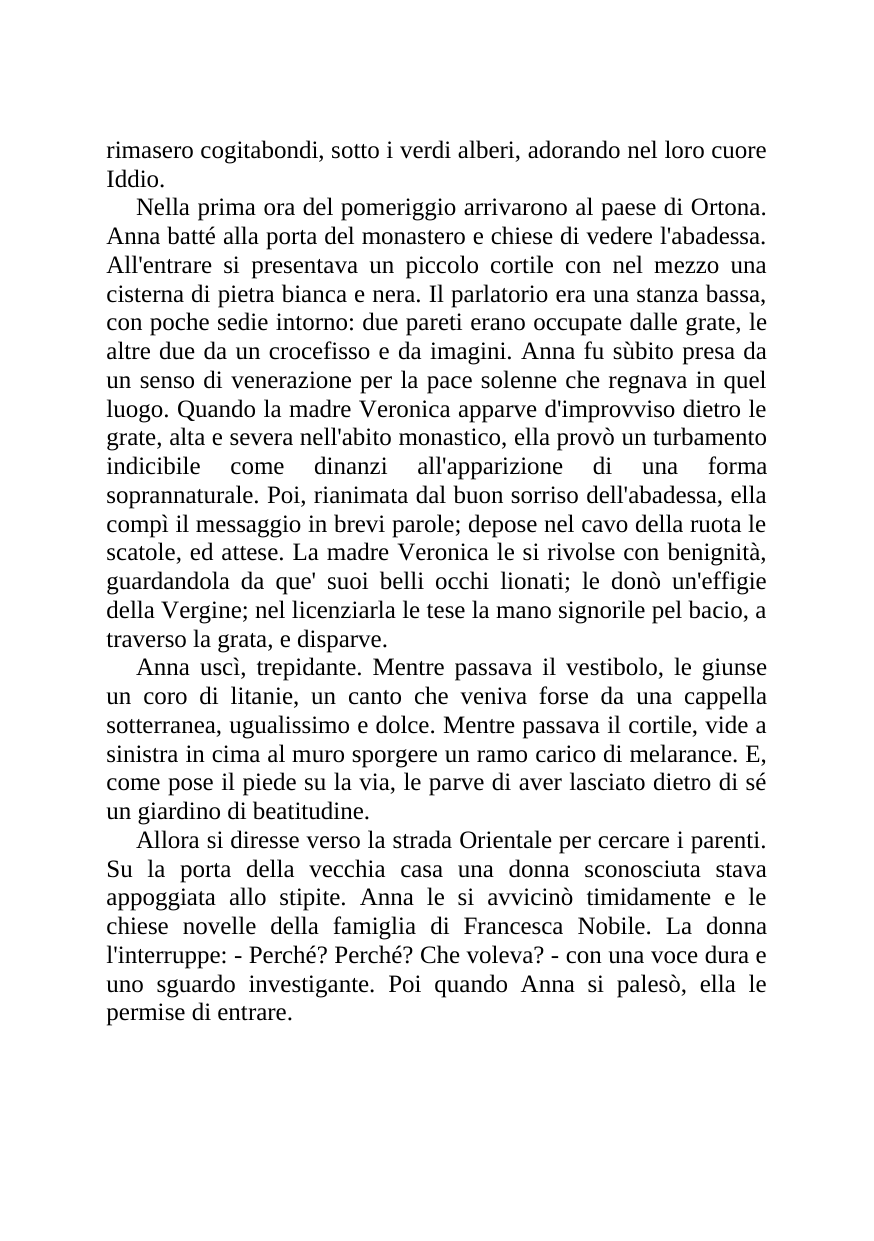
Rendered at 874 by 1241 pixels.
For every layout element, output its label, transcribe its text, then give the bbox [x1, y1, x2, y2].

text Anna uscì, trepidante. Mentre passava il vestibolo, le giunse un coro di litanie, un canto che veniva forse da una cappella sotterranea, ugualissimo e dolce. Mentre passava il cortile, vide a sinistra in cima al muro sporgere un ramo carico di melarance. E, come pose il piede su la via, le parve di aver lasciato dietro di sé un giardino di beatitudine. [106, 652, 768, 825]
text Nella prima ora del pomeriggio arrivarono al paese di Ortona. Anna batté alla porta del monastero e chiese di vedere l'abadessa. All'entrare si presentava un piccolo cortile con nel mezzo una cisterna di pietra bianca e nera. Il parlatorio era una stanza bassa, con poche sedie intorno: due pareti erano occupate dalle grate, le altre due da un crocefisso e da imagini. Anna fu sùbito presa da un senso di venerazione per la pace solenne che regnava in quel luogo. Quando la madre Veronica apparve d'improvviso dietro le grate, alta e severa nell'abito monastico, ella provò un turbamento indicibile come dinanzi all'apparizione di una forma soprannaturale. Poi, rianimata dal buon sorriso dell'abadessa, ella compì il messaggio in brevi parole; depose nel cavo della ruota le scatole, ed attese. La madre Veronica le si rivolse con benignità, guardandola da que' suoi belli occhi lionati; le donò un'effigie della Vergine; nel licenziarla le tese la mano signorile pel bacio, a traverso la grata, e disparve. [106, 192, 768, 652]
text Allora si diresse verso la strada Orientale per cercare i parenti. Su la porta della vecchia casa una donna sconosciuta stava appoggiata allo stipite. Anna le si avvicinò timidamente e le chiese novelle della famiglia di Francesca Nobile. La donna l'interruppe: - Perché? Perché? Che voleva? - con una voce dura e uno sguardo investigante. Poi quando Anna si palesò, ella le permise di entrare. [106, 825, 768, 1026]
text rimasero cogitabondi, sotto i verdi alberi, adorando nel loro cuore Iddio. [106, 135, 768, 192]
